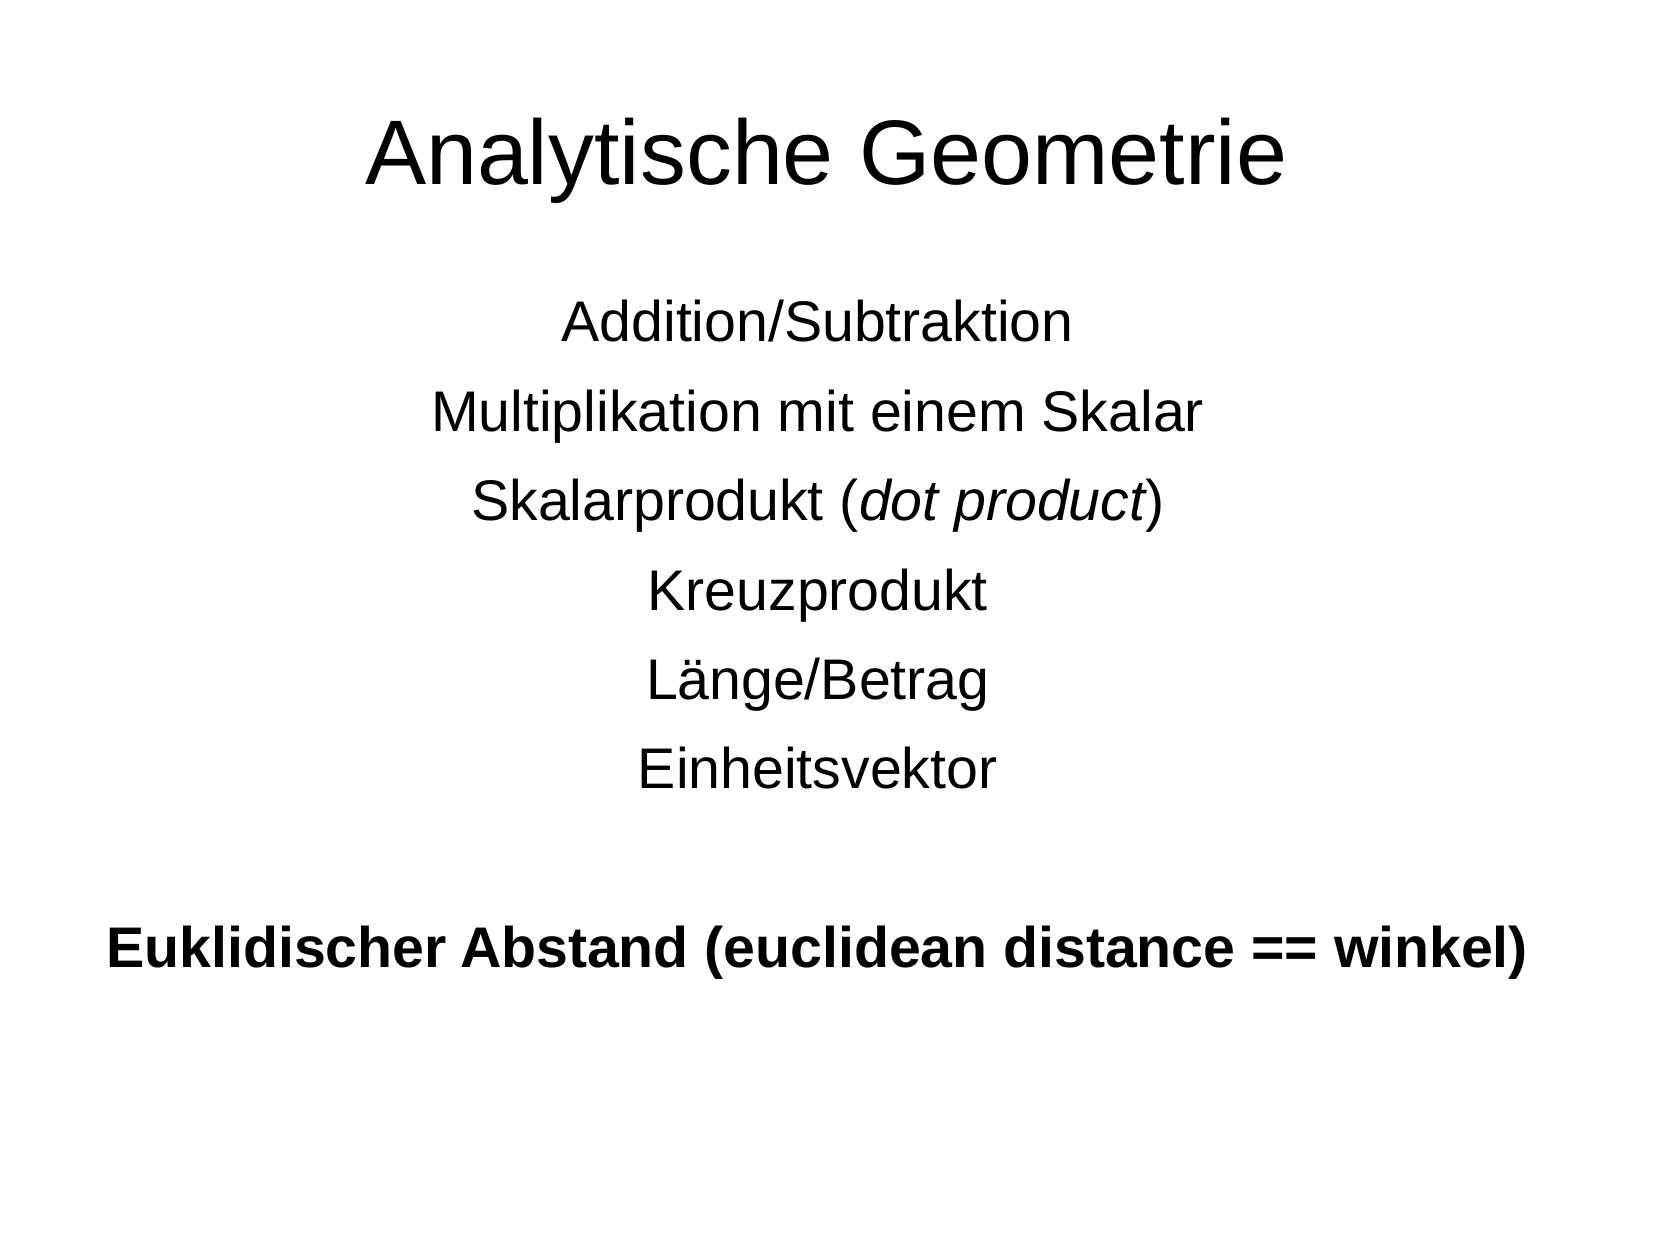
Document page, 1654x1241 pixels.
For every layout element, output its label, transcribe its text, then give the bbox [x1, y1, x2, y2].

list Addition/Subtraktion Multiplikation mit einem Skalar Skalarprodukt (dot product) Kreuzprodukt Länge/Betrag Einheitsvektor Euklidischer Abstand (euclidean distance == winkel) [82, 290, 1538, 1010]
title Analytische Geometrie [82, 49, 1571, 257]
